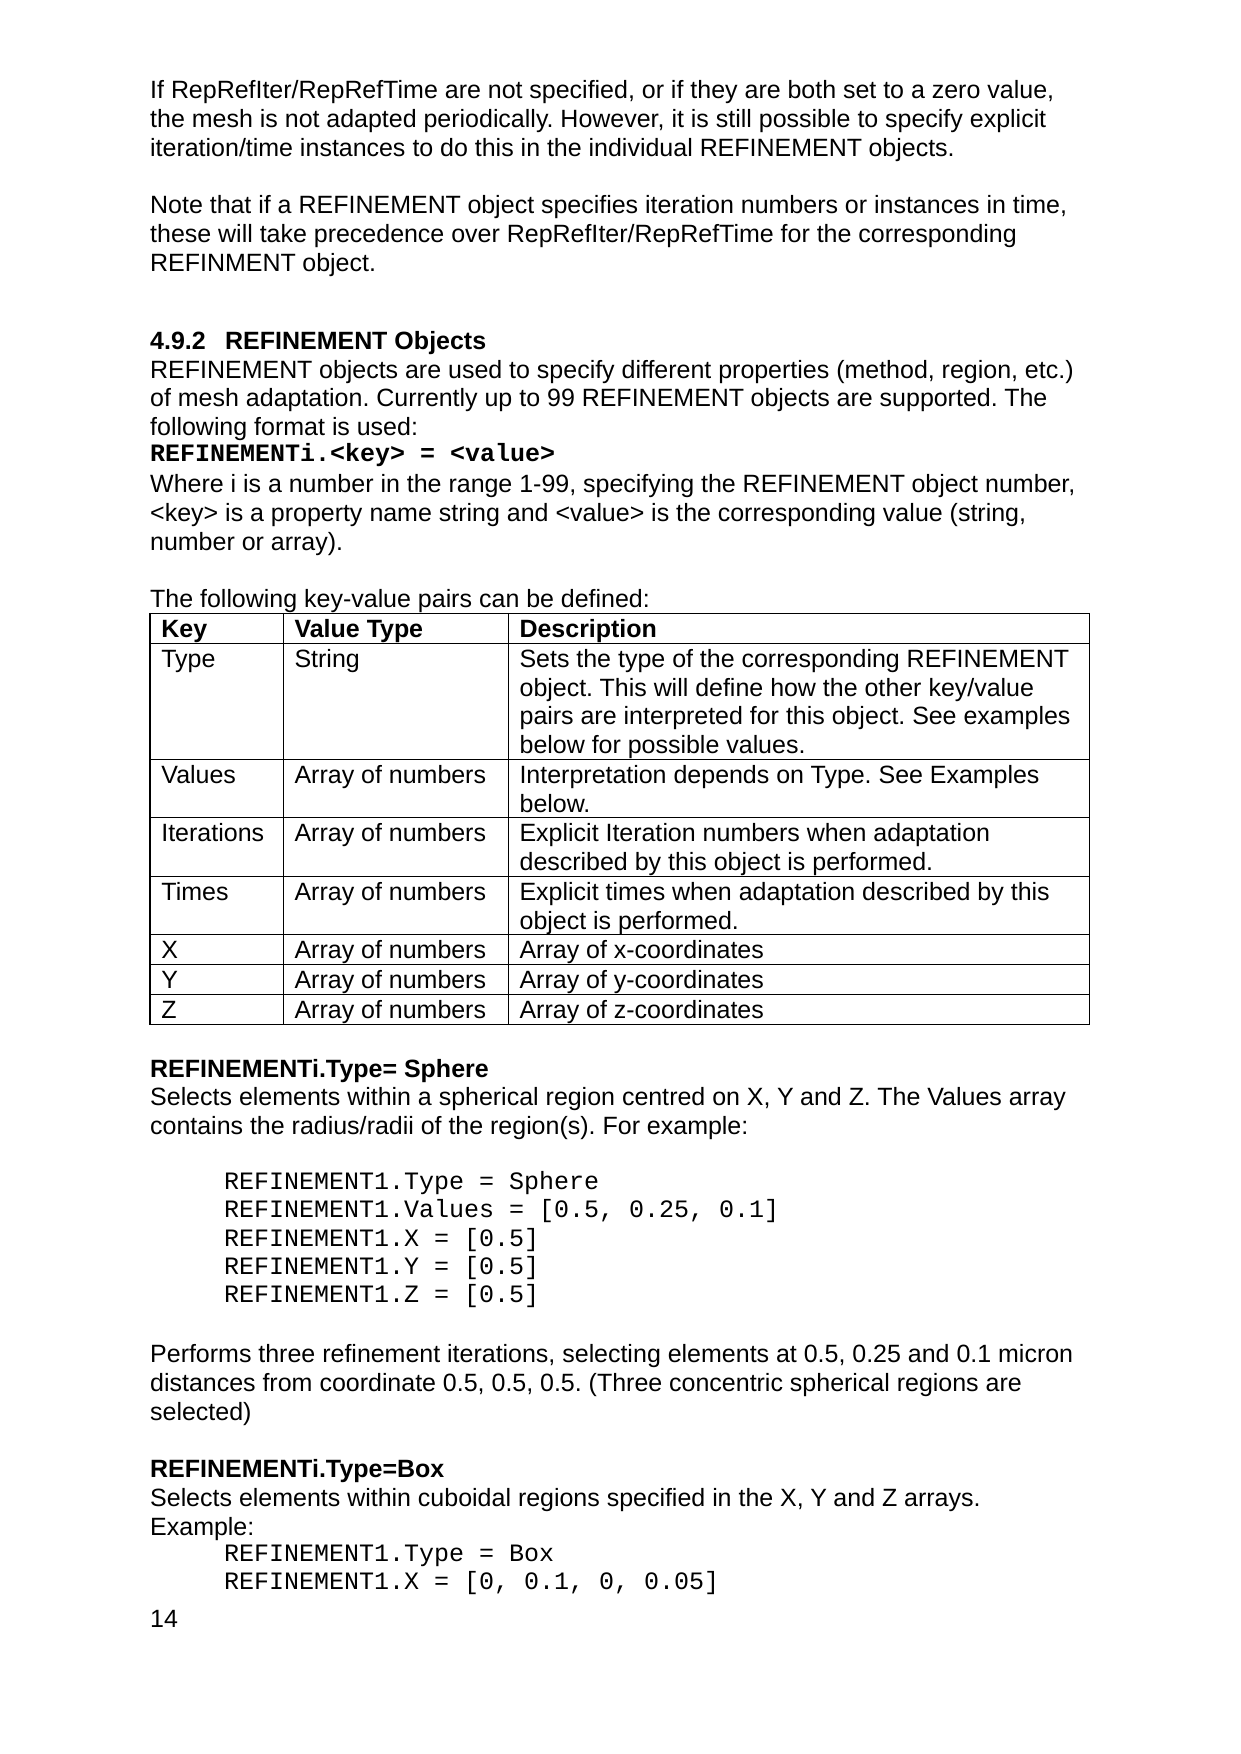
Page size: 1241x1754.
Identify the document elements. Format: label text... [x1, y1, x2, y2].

text REFINEMENTi.Type=Box [150, 1454, 1090, 1483]
subtitle REFINEMENT Objects [150, 326, 1090, 354]
table_cell Array of numbers [284, 995, 508, 1024]
text If RepRefIter/RepRefTime are not specified, or if they are both set to a zero value, the mesh is not adapted periodically. However, it is still possible to specify explicit iteration/time instances to do this in the individual REFINEMENT objects. [150, 75, 1090, 161]
table_cell Array of numbers [284, 965, 508, 994]
text REFINEMENT1.Z = [0.5] [150, 1282, 1090, 1310]
table_cell Array of z-coordinates [509, 995, 1089, 1024]
table_cell String [284, 644, 508, 759]
text Selects elements within cuboidal regions specified in the X, Y and Z arrays. [150, 1483, 1090, 1511]
text REFINEMENT1.X = [0, 0.1, 0, 0.05] [150, 1568, 1090, 1597]
text REFINEMENT1.Values = [0.5, 0.25, 0.1] [150, 1197, 1090, 1225]
table_cell Type [151, 644, 283, 759]
table_cell Array of y-coordinates [509, 965, 1089, 994]
text Note that if a REFINEMENT object specifies iteration numbers or instances in time, these will take precedence over RepRefIter/RepRefTime for the corresponding REFINMENT object. [150, 190, 1090, 276]
text Performs three refinement iterations, selecting elements at 0.5, 0.25 and 0.1 micron distances from coordinate 0.5, 0.5, 0.5. (Three concentric spherical regions are selected) [150, 1339, 1090, 1425]
text The following key-value pairs can be defined: [150, 584, 1090, 613]
table_cell Array of numbers [284, 818, 508, 876]
table_cell Interpretation depends on Type. See Examples below. [509, 760, 1089, 817]
text REFINEMENT objects are used to specify different properties (method, region, etc.) of mesh adaptation. Currently up to 99 REFINEMENT objects are supported. The following format is used: [150, 354, 1090, 441]
table_cell Array of numbers [284, 877, 508, 934]
table_cell Z [151, 995, 283, 1024]
table_cell Iterations [151, 818, 283, 876]
table_cell Array of numbers [284, 760, 508, 817]
table_cell Array of numbers [284, 935, 508, 964]
text Where i is a number in the range 1-99, specifying the REFINEMENT object number, <key> is a property name string and <value> is the corresponding value (string, number or array). [150, 469, 1090, 555]
text REFINEMENT1.Type = Sphere [150, 1168, 1090, 1197]
table_cell X [151, 935, 283, 964]
text REFINEMENT1.Type = Box [150, 1540, 1090, 1568]
table_header Key [151, 614, 283, 643]
text Example: [150, 1511, 1090, 1540]
table_header Value Type [284, 614, 508, 643]
table_cell Explicit Iteration numbers when adaptation described by this object is performed. [509, 818, 1089, 876]
table_cell Times [151, 877, 283, 934]
text REFINEMENT1.X = [0.5] [150, 1225, 1090, 1253]
text REFINEMENT1.Y = [0.5] [150, 1253, 1090, 1282]
table_cell Values [151, 760, 283, 817]
table_cell Y [151, 965, 283, 994]
table_cell Array of x-coordinates [509, 935, 1089, 964]
text REFINEMENTi.<key> = <value> [150, 441, 1090, 469]
text REFINEMENTi.Type= Sphere [150, 1053, 1090, 1082]
text Selects elements within a spherical region centred on X, Y and Z. The Values array contains the radius/radii of the region(s). For example: [150, 1082, 1090, 1140]
table_cell Explicit times when adaptation described by this object is performed. [509, 877, 1089, 934]
table_cell Sets the type of the corresponding REFINEMENT object. This will define how the other key/value pairs are interpreted for this object. See examples below for possible values. [509, 644, 1089, 759]
table_header Description [509, 614, 1089, 643]
